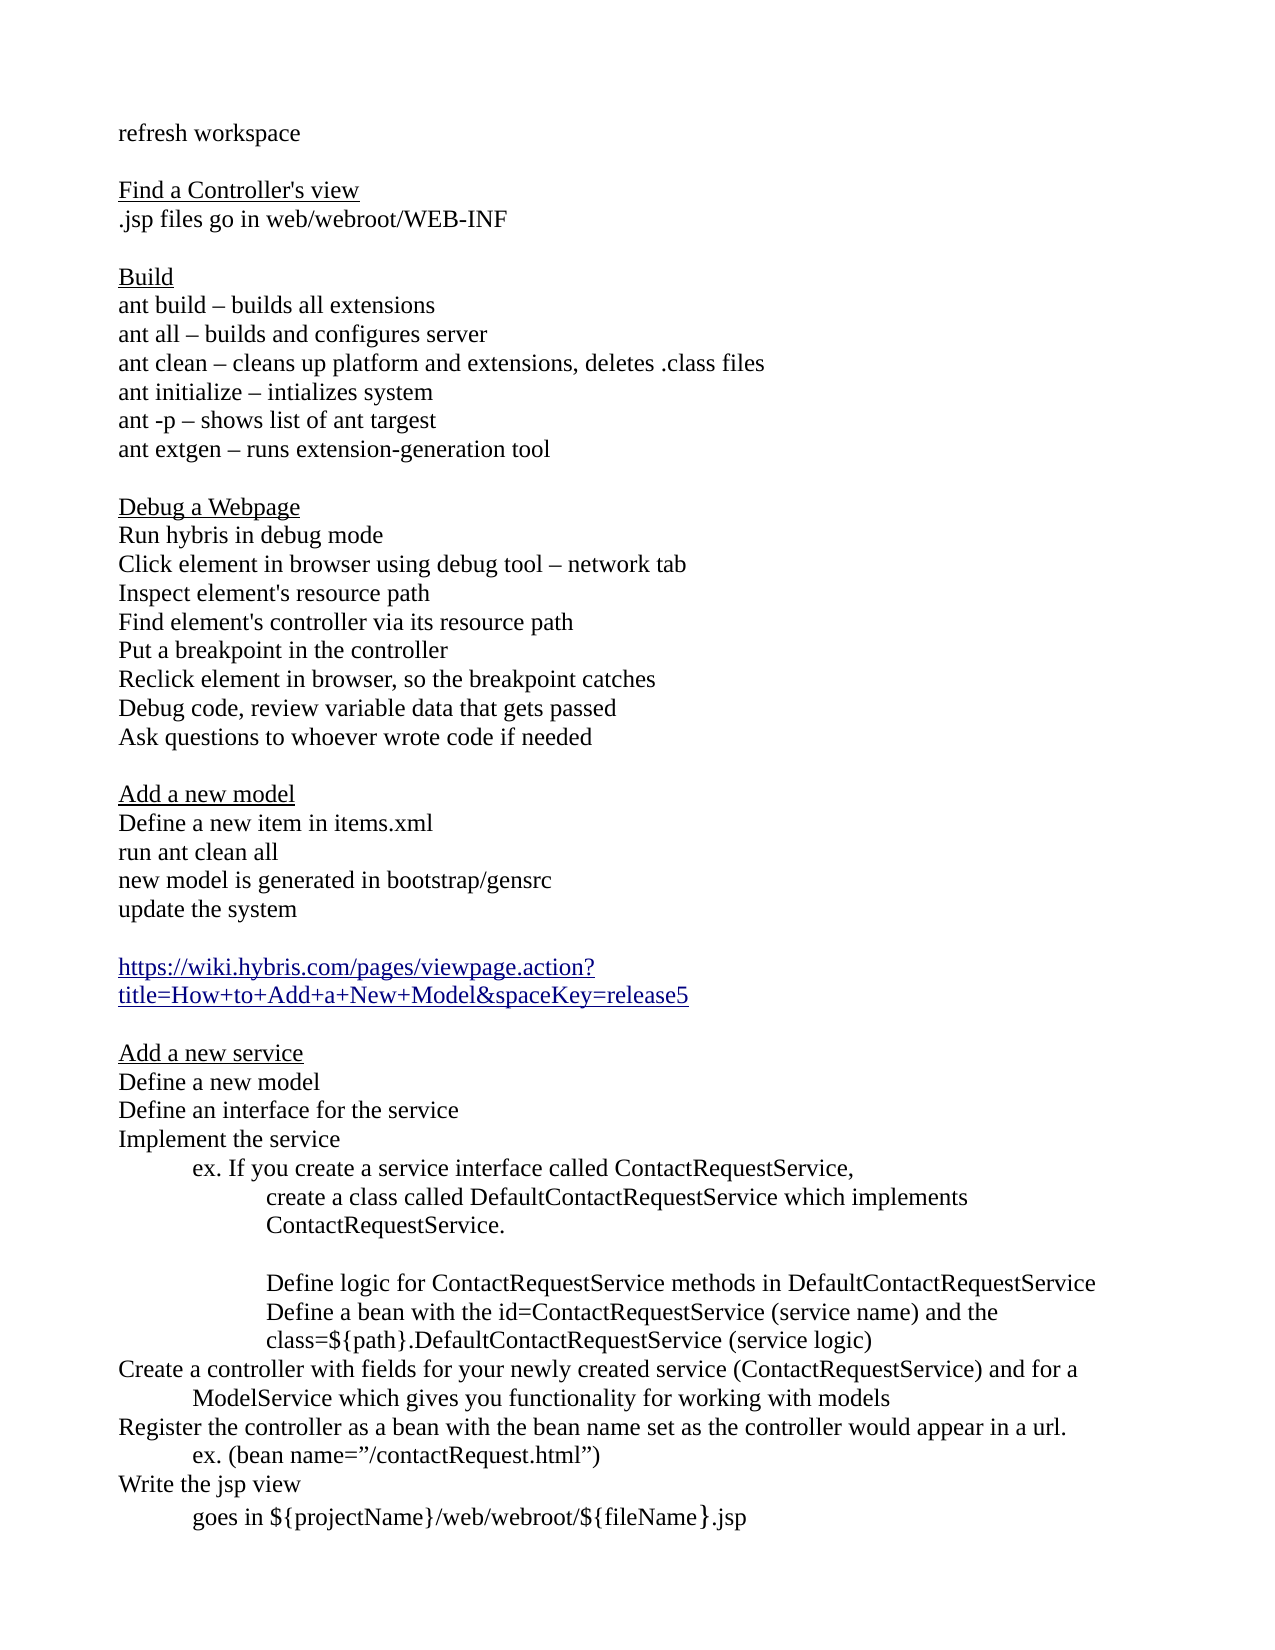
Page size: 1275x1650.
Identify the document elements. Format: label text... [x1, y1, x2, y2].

text Add a new service [118, 1038, 1157, 1067]
text Implement the service [118, 1124, 1157, 1153]
text create a class called DefaultContactRequestService which implements [118, 1182, 1157, 1211]
text Write the jsp view [118, 1469, 1157, 1498]
text Reclick element in browser, so the breakpoint catches [118, 664, 1157, 693]
text Debug a Webpage [118, 492, 1157, 521]
text Ask questions to whoever wrote code if needed [118, 722, 1157, 751]
text Inspect element's resource path [118, 578, 1157, 607]
text Click element in browser using debug tool – network tab [118, 549, 1157, 578]
text ex. If you create a service interface called ContactRequestService, [118, 1153, 1157, 1182]
text ant -p – shows list of ant targest [118, 406, 1157, 434]
text ant initialize – intializes system [118, 377, 1157, 406]
text Define a new item in items.xml [118, 808, 1157, 837]
text Define a new model [118, 1067, 1157, 1096]
text .jsp files go in web/webroot/WEB-INF [118, 204, 1157, 233]
text Build [118, 262, 1157, 291]
text Register the controller as a bean with the bean name set as the controller would appear in a url. [118, 1412, 1157, 1441]
text Debug code, review variable data that gets passed [118, 693, 1157, 722]
text ant all – builds and configures server [118, 319, 1157, 348]
text ant clean – cleans up platform and extensions, deletes .class files [118, 348, 1157, 377]
text refresh workspace [118, 118, 1157, 147]
text run ant clean all [118, 837, 1157, 866]
text ContactRequestService. [118, 1211, 1157, 1239]
text Find element's controller via its resource path [118, 607, 1157, 636]
text Run hybris in debug mode [118, 521, 1157, 549]
text class=${path}.DefaultContactRequestService (service logic) [118, 1326, 1157, 1354]
text https://wiki.hybris.com/pages/viewpage.action?title=How+to+Add+a+New+Model&spaceKey=release5 [118, 952, 1157, 1009]
text ex. (bean name=”/contactRequest.html”) [118, 1441, 1157, 1469]
text update the system [118, 894, 1157, 923]
text Create a controller with fields for your newly created service (ContactRequestService) and for a ModelService which gives you functionality for working with models [118, 1354, 1157, 1412]
text goes in ${projectName}/web/webroot/${fileName}.jsp [118, 1498, 1157, 1532]
text Put a breakpoint in the controller [118, 636, 1157, 664]
text Find a Controller's view [118, 176, 1157, 204]
text Define an interface for the service [118, 1096, 1157, 1124]
text ant extgen – runs extension-generation tool [118, 434, 1157, 463]
text Define logic for ContactRequestService methods in DefaultContactRequestService [118, 1268, 1157, 1297]
text new model is generated in bootstrap/gensrc [118, 866, 1157, 894]
text ant build – builds all extensions [118, 291, 1157, 319]
text Define a bean with the id=ContactRequestService (service name) and the [118, 1297, 1157, 1326]
text Add a new model [118, 779, 1157, 808]
